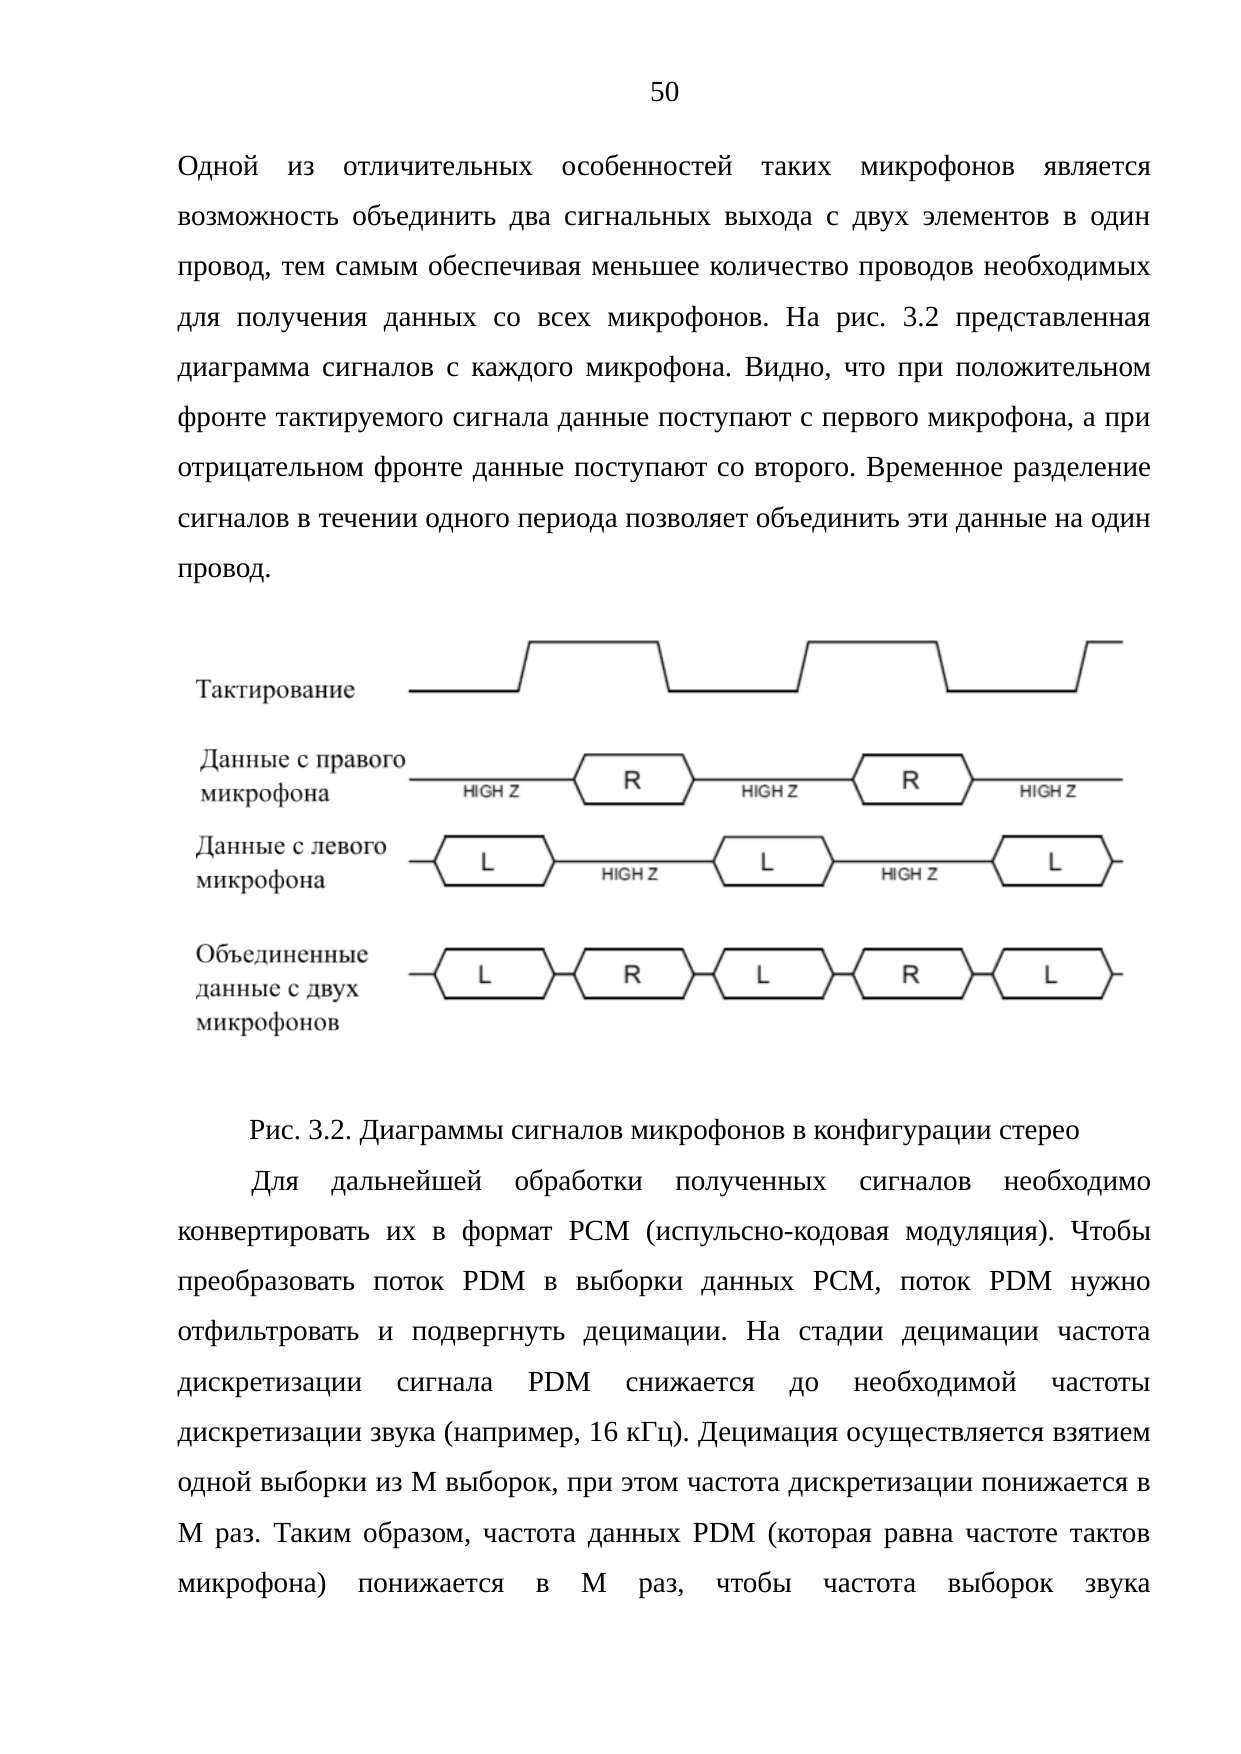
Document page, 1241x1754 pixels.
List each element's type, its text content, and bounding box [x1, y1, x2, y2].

text Для дальнейшей обработки полученных сигналов необходимо конвертировать их в формат PCM (испульсно-кодовая модуляция). Чтобы преобразовать поток PDM в выборки данных PCM, поток PDM нужно отфильтровать и подвергнуть децимации. На стадии децимации частота дискретизации сигнала PDM снижается до необходимой частоты дискретизации звука (например, 16 кГц). Децимация осуществляется взятием одной выборки из M выборок, при этом частота дискретизации понижается в M раз. Таким образом, частота данных PDM (которая равна частоте тактов микрофона) понижается в M раз, чтобы частота выборок звука [177, 1163, 1152, 1599]
picture [177, 600, 1152, 1062]
text Рис. 3.2. Диаграммы сигналов микрофонов в конфигурации стерео [177, 1112, 1152, 1146]
text [177, 1062, 1152, 1096]
text Одной из отличительных особенностей таких микрофонов является возможность объединить два сигнальных выхода с двух элементов в один провод, тем самым обеспечивая меньшее количество проводов необходимых для получения данных со всех микрофонов. На рис. 3.2 представленная диаграмма сигналов с каждого микрофона. Видно, что при положительном фронте тактируемого сигнала данные поступают с первого микрофона, а при отрицательном фронте данные поступают со второго. Временное разделение сигналов в течении одного периода позволяет объединить эти данные на один провод. [177, 148, 1152, 600]
